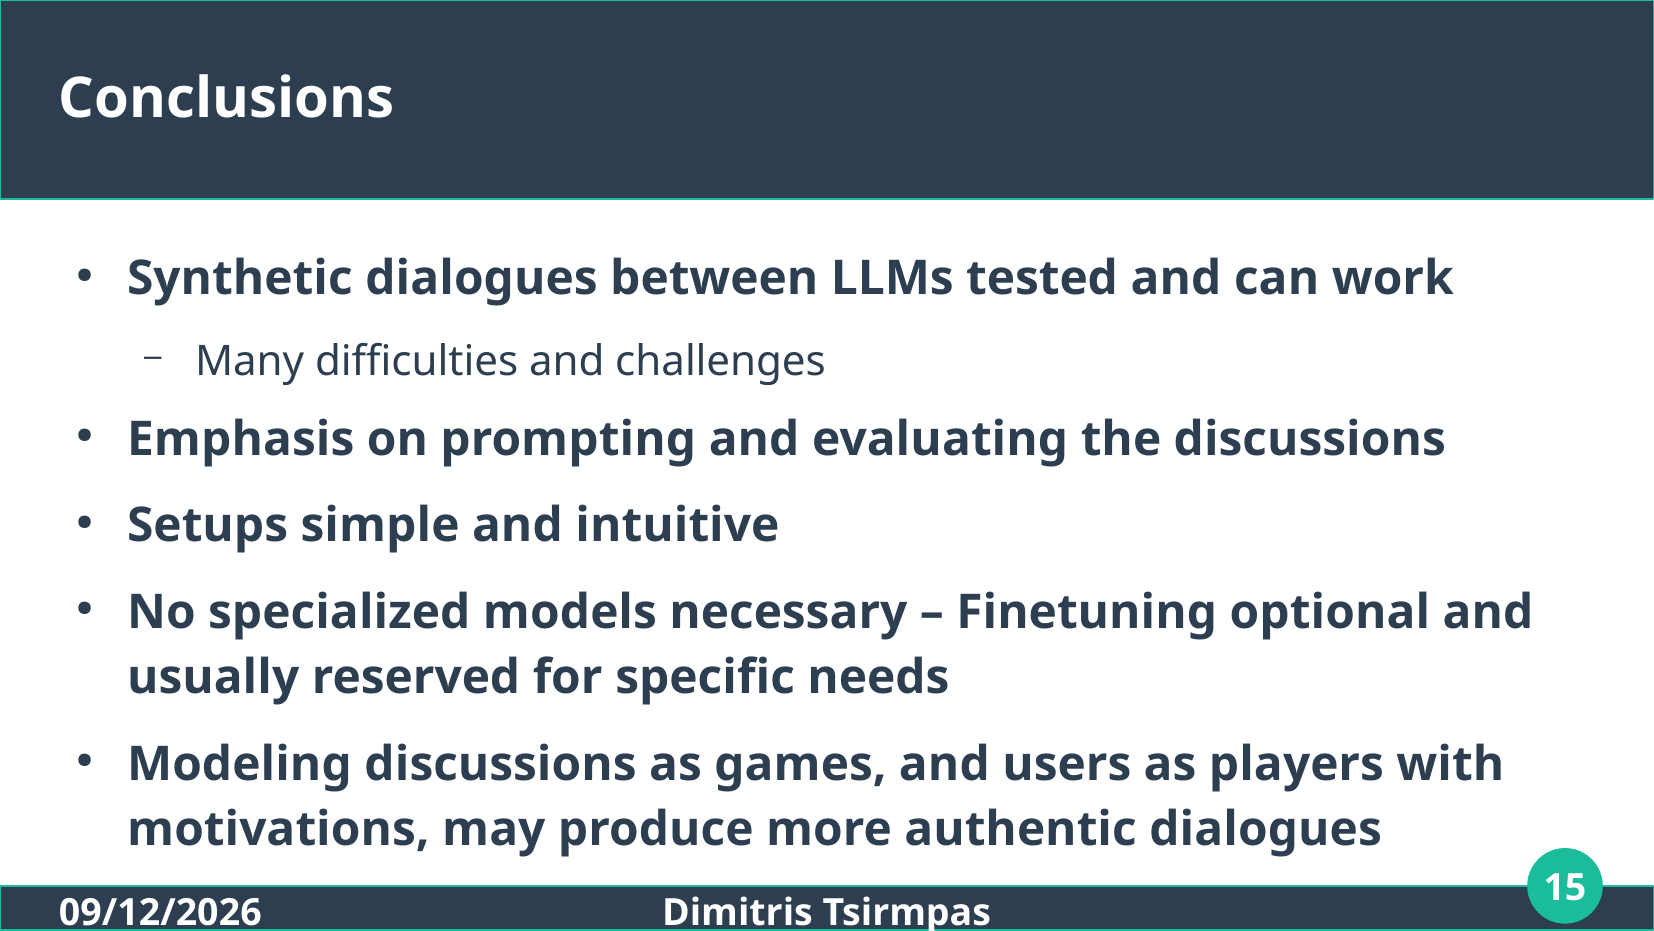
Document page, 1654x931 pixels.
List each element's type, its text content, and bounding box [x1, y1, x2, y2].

title Conclusions [59, 37, 1595, 155]
list Synthetic dialogues between LLMs tested and can work Many difficulties and challenges Emphasis on prompting and evaluating the discussions Setups simple and intuitive No specialized models necessary – Finetuning optional and usually reserved for specific needs Modeling discussions as games, and users as players with motivations, may produce more authentic dialogues [59, 243, 1595, 864]
